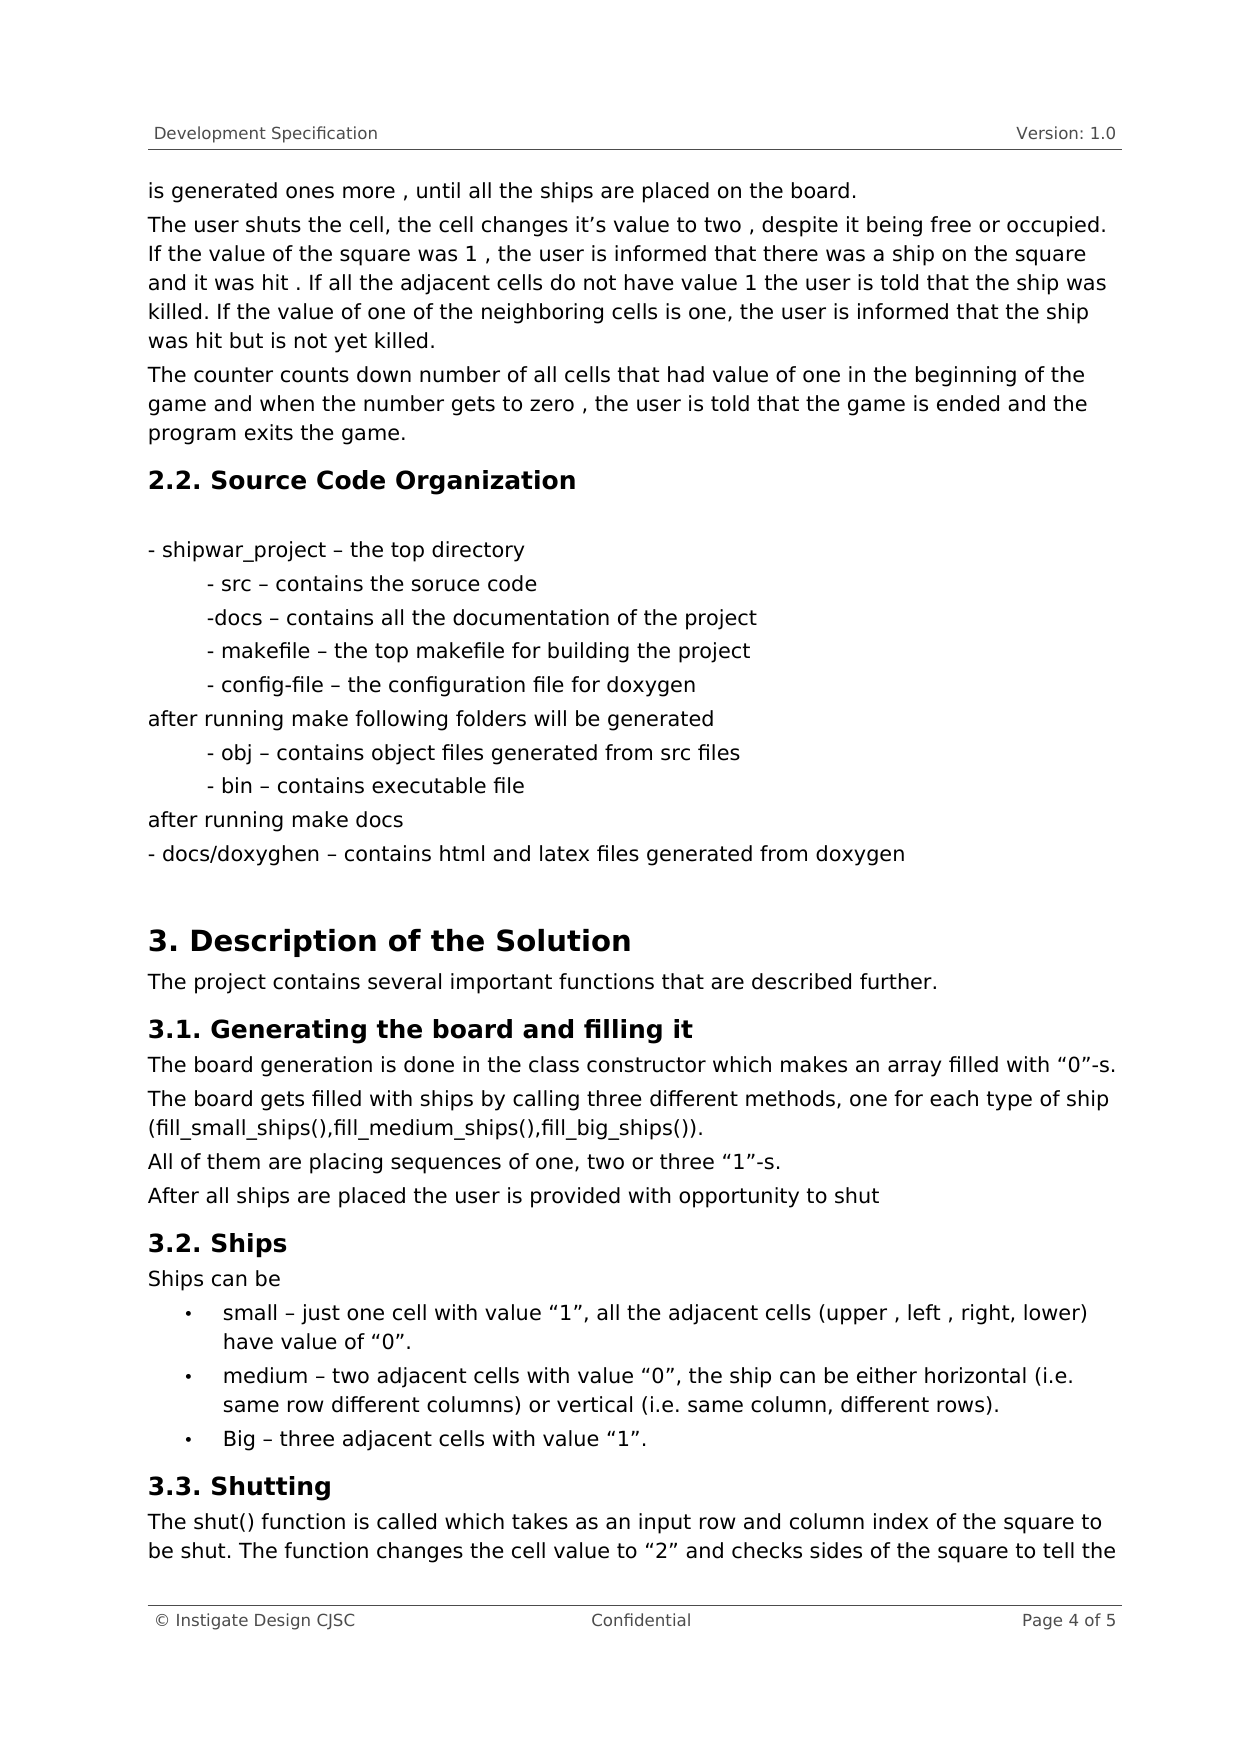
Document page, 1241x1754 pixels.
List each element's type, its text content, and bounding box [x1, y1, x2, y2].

text is generated ones more , until all the ships are placed on the board. [148, 179, 1122, 203]
text - obj – contains object files generated from src files [148, 741, 1122, 765]
list small – just one cell with value “1”, all the adjacent cells (upper , left , right, lower) have value of “0”. [185, 1301, 1122, 1354]
subtitle Source Code Organization [148, 466, 1122, 496]
text The counter counts down number of all cells that had value of one in the beginning of the game and when the number gets to zero , the user is told that the game is ended and the program exits the game. [148, 363, 1122, 445]
text after running make docs [148, 808, 1122, 832]
text The board generation is done in the class constructor which makes an array filled with “0”-s. [148, 1053, 1122, 1078]
list medium – two adjacent cells with value “0”, the ship can be either horizontal (i.e. same row different columns) or vertical (i.e. same column, different rows). [185, 1364, 1122, 1417]
text The user shuts the cell, the cell changes it’s value to two , despite it being free or occupied. If the value of the square was 1 , the user is informed that there was a ship on the square and it was hit . If all the adjacent cells do not have value 1 the user is told that the ship was killed. If the value of one of the neighboring cells is one, the user is informed that the ship was hit but is not yet killed. [148, 213, 1122, 353]
text - shipwar_project – the top directory [148, 538, 1122, 562]
subtitle Generating the board and filling it [148, 1015, 1122, 1044]
text The board gets filled with ships by calling three different methods, one for each type of ship (fill_small_ships(),fill_medium_ships(),fill_big_ships()). [148, 1087, 1122, 1141]
subtitle Description of the Solution [148, 924, 1122, 958]
text The shut() function is called which takes as an input row and column index of the square to be shut. The function changes the cell value to “2” and checks sides of the square to tell the [148, 1510, 1122, 1563]
text - makefile – the top makefile for building the project [148, 639, 1122, 664]
text - src – contains the soruce code [148, 572, 1122, 596]
subtitle Shutting [148, 1472, 1122, 1501]
text -docs – contains all the documentation of the project [148, 606, 1122, 630]
text After all ships are placed the user is provided with opportunity to shut [148, 1184, 1122, 1208]
text The project contains several important functions that are described further. [148, 970, 1122, 994]
list Big – three adjacent cells with value “1”. [185, 1427, 1122, 1451]
text - bin – contains executable file [148, 774, 1122, 799]
text - config-file – the configuration file for doxygen [148, 673, 1122, 697]
text - docs/doxyghen – contains html and latex files generated from doxygen [148, 842, 1122, 866]
text Ships can be [148, 1267, 1122, 1292]
subtitle Ships [148, 1229, 1122, 1258]
text All of them are placing sequences of one, two or three “1”-s. [148, 1150, 1122, 1174]
text after running make following folders will be generated [148, 707, 1122, 731]
